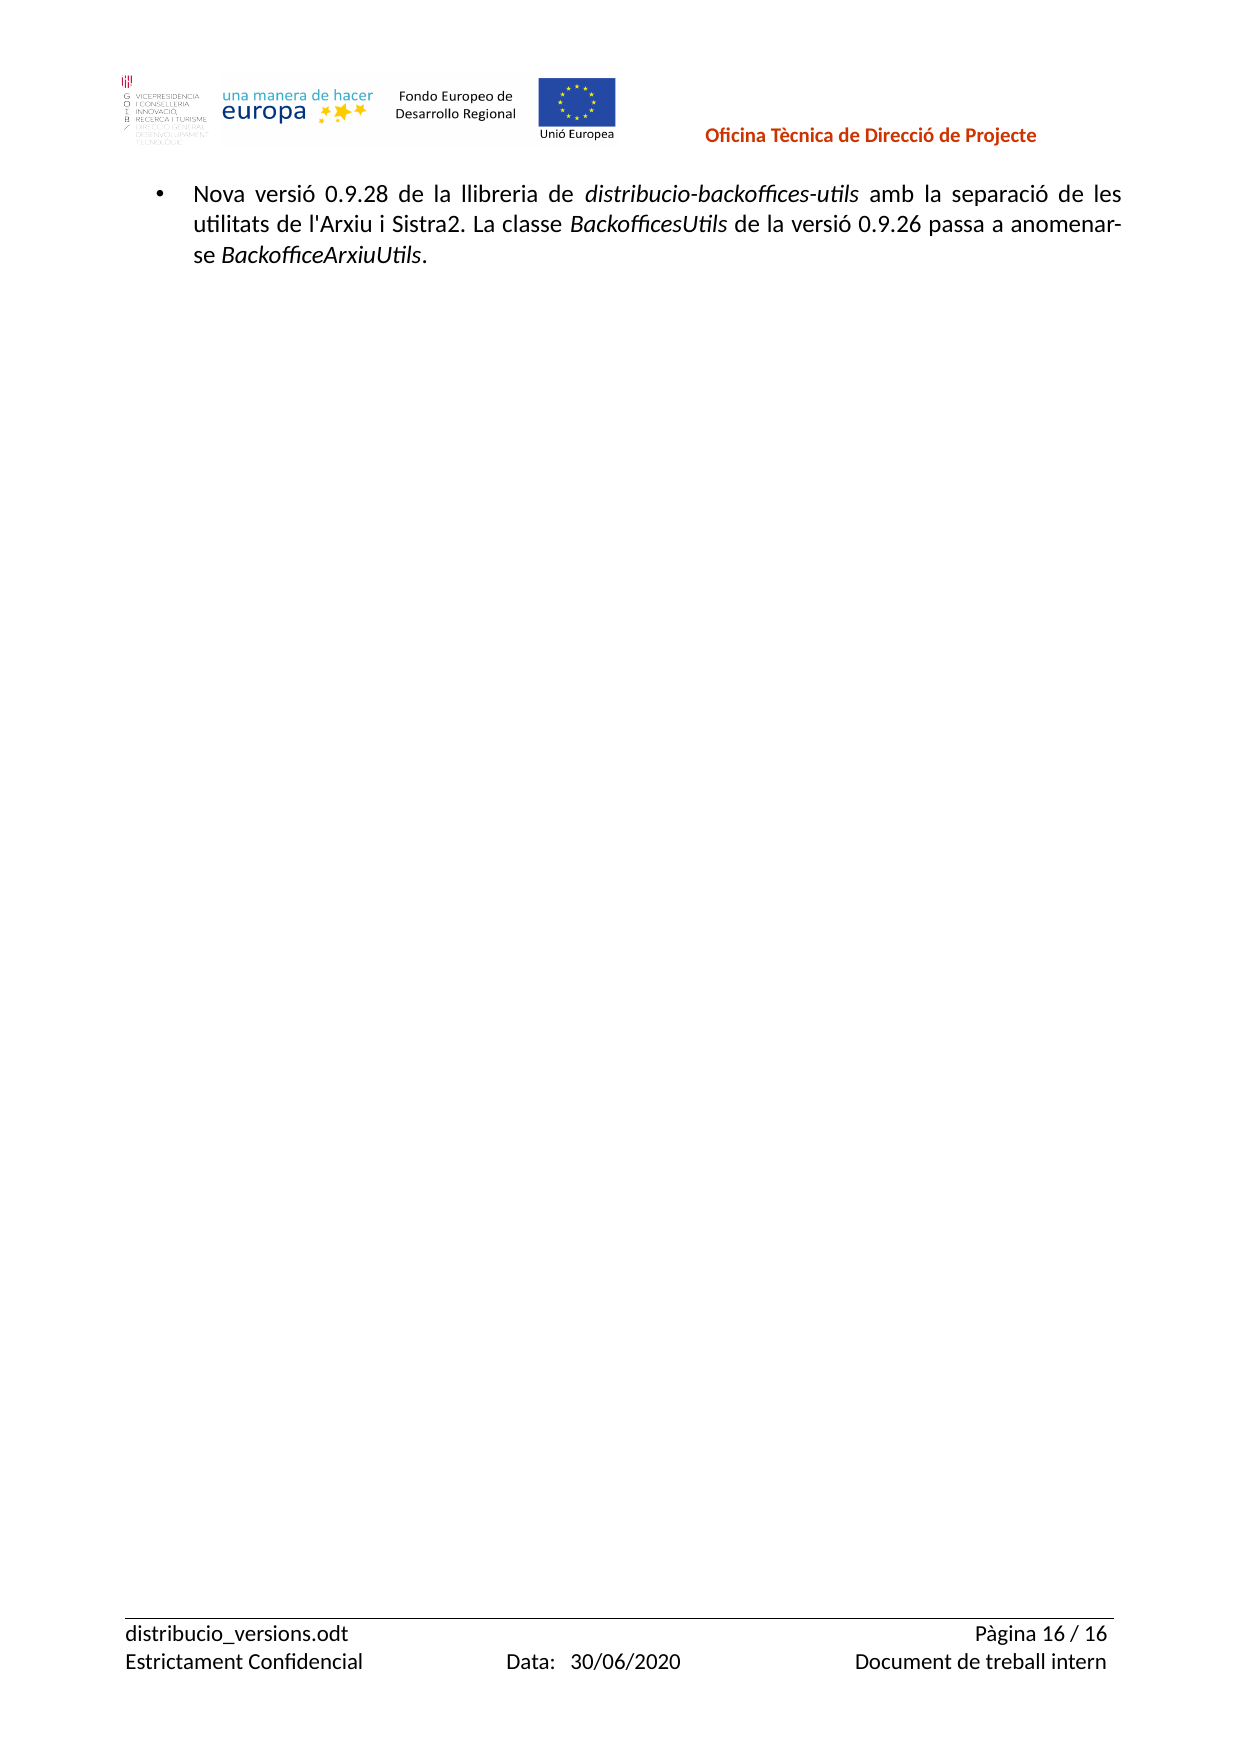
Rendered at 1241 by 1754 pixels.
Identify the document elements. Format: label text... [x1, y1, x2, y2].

picture [118, 73, 213, 147]
list Nova versió 0.9.28 de la llibreria de distribucio-backoffices-utils amb la separació de les utilitats de l'Arxiu i Sistra2. La classe BackofficesUtils de la versió 0.9.26 passa a anomenar-se BackofficeArxiuUtils. [156, 178, 1122, 269]
picture [219, 73, 621, 147]
